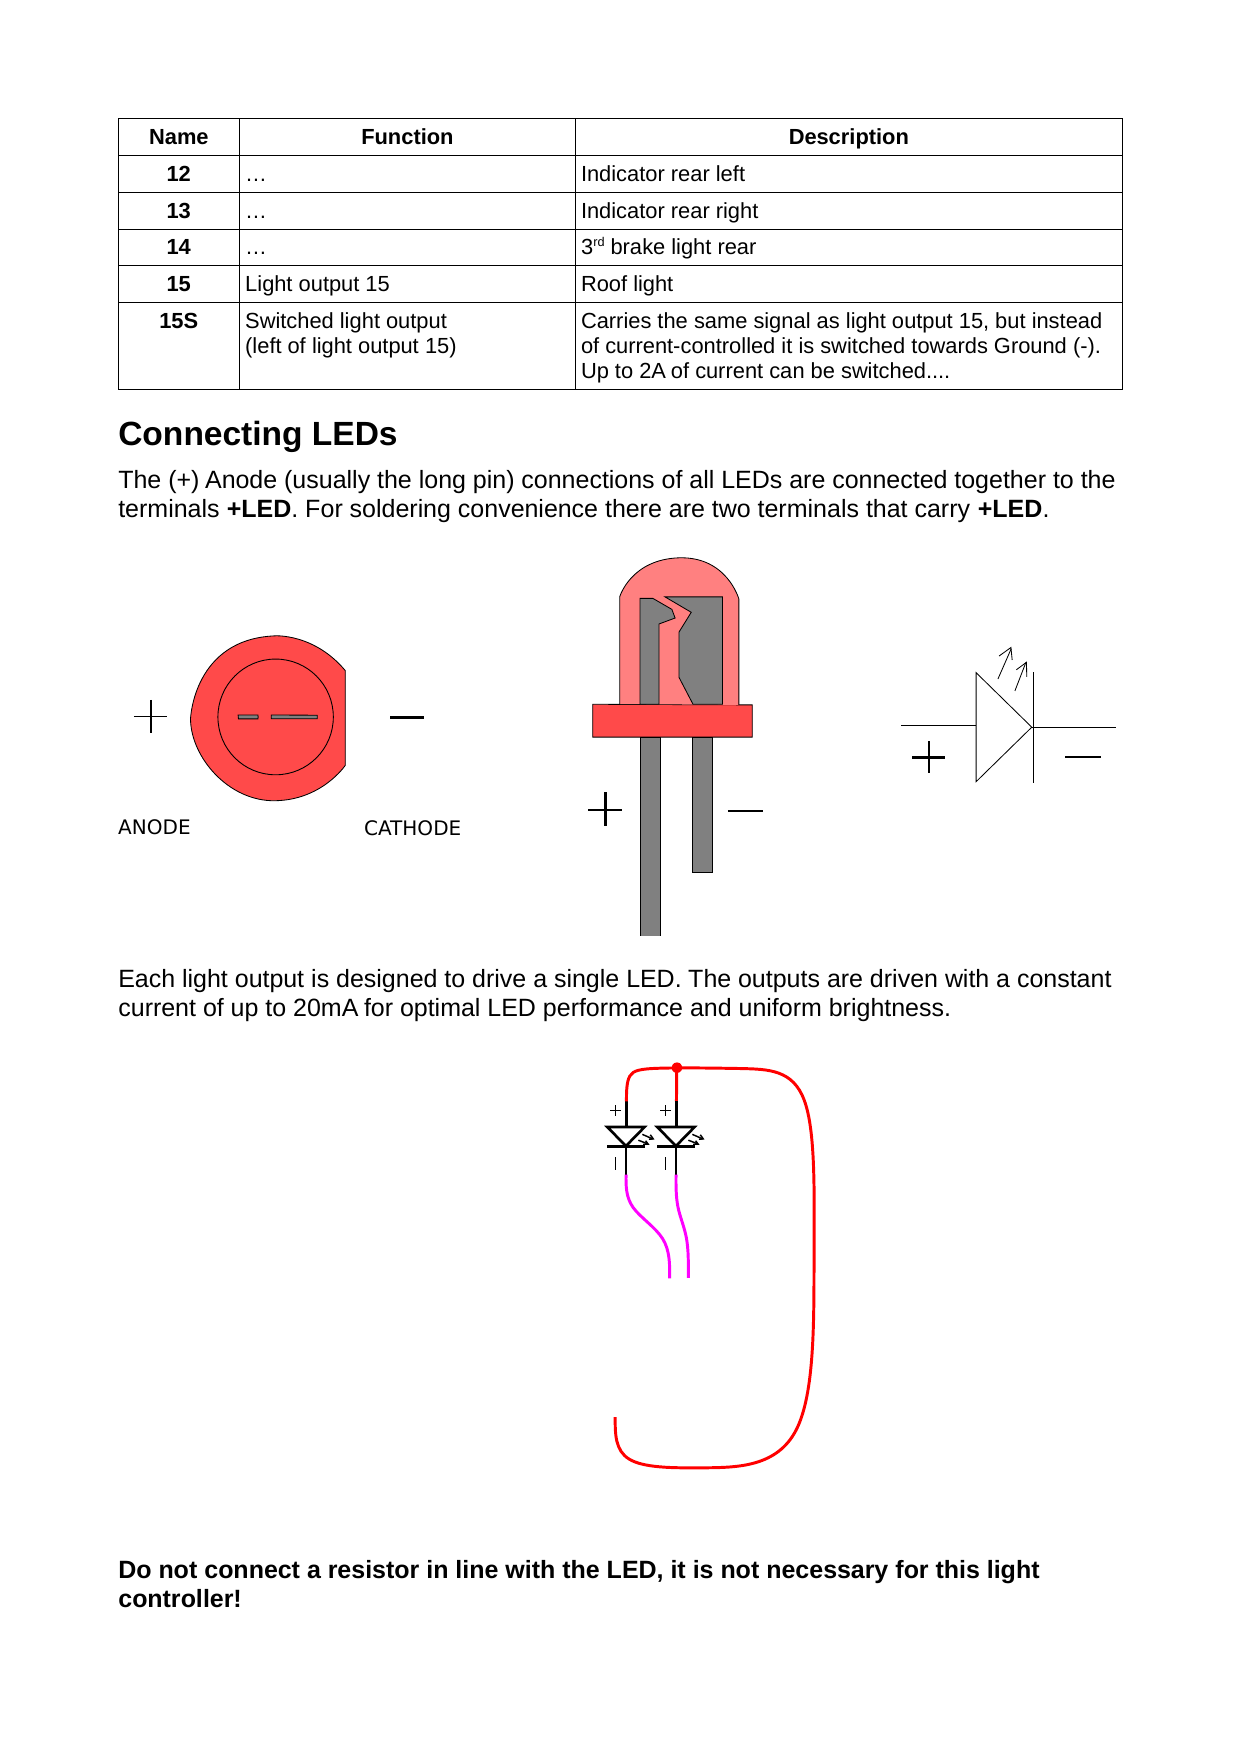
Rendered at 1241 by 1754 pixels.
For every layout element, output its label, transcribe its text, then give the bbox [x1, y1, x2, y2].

table_cell … [240, 230, 575, 265]
table_header Function [240, 119, 575, 155]
table_cell Indicator rear left [576, 156, 1122, 192]
table_cell Indicator rear right [576, 193, 1122, 228]
table_cell Carries the same signal as light output 15, but instead of current-controlled it is switched towards Ground (-). Up to 2A of current can be switched.... [576, 303, 1122, 389]
table_cell Roof light [576, 266, 1122, 302]
text Do not connect a resistor in line with the LED, it is not necessary for this light controller! [118, 1556, 1122, 1613]
table_cell Light output 15 [240, 266, 575, 302]
table_header Name [119, 119, 239, 155]
table_cell 15 [119, 266, 239, 302]
table_cell 15S [119, 303, 239, 389]
table_cell 14 [119, 230, 239, 265]
table_cell 13 [119, 193, 239, 228]
table_cell 12 [119, 156, 239, 192]
table_cell 3rd brake light rear [576, 230, 1122, 265]
table_cell Switched light output (left of light output 15) [240, 303, 575, 389]
table_cell … [240, 193, 575, 228]
text The (+) Anode (usually the long pin) connections of all LEDs are connected together to the terminals +LED. For soldering convenience there are two terminals that carry +LED. [118, 465, 1122, 523]
text Each light output is designed to drive a single LED. The outputs are driven with a constant current of up to 20mA for optimal LED performance and uniform brightness. [118, 964, 1122, 1022]
subtitle Connecting LEDs [118, 414, 1122, 453]
table_cell … [240, 156, 575, 192]
table_header Description [576, 119, 1122, 155]
